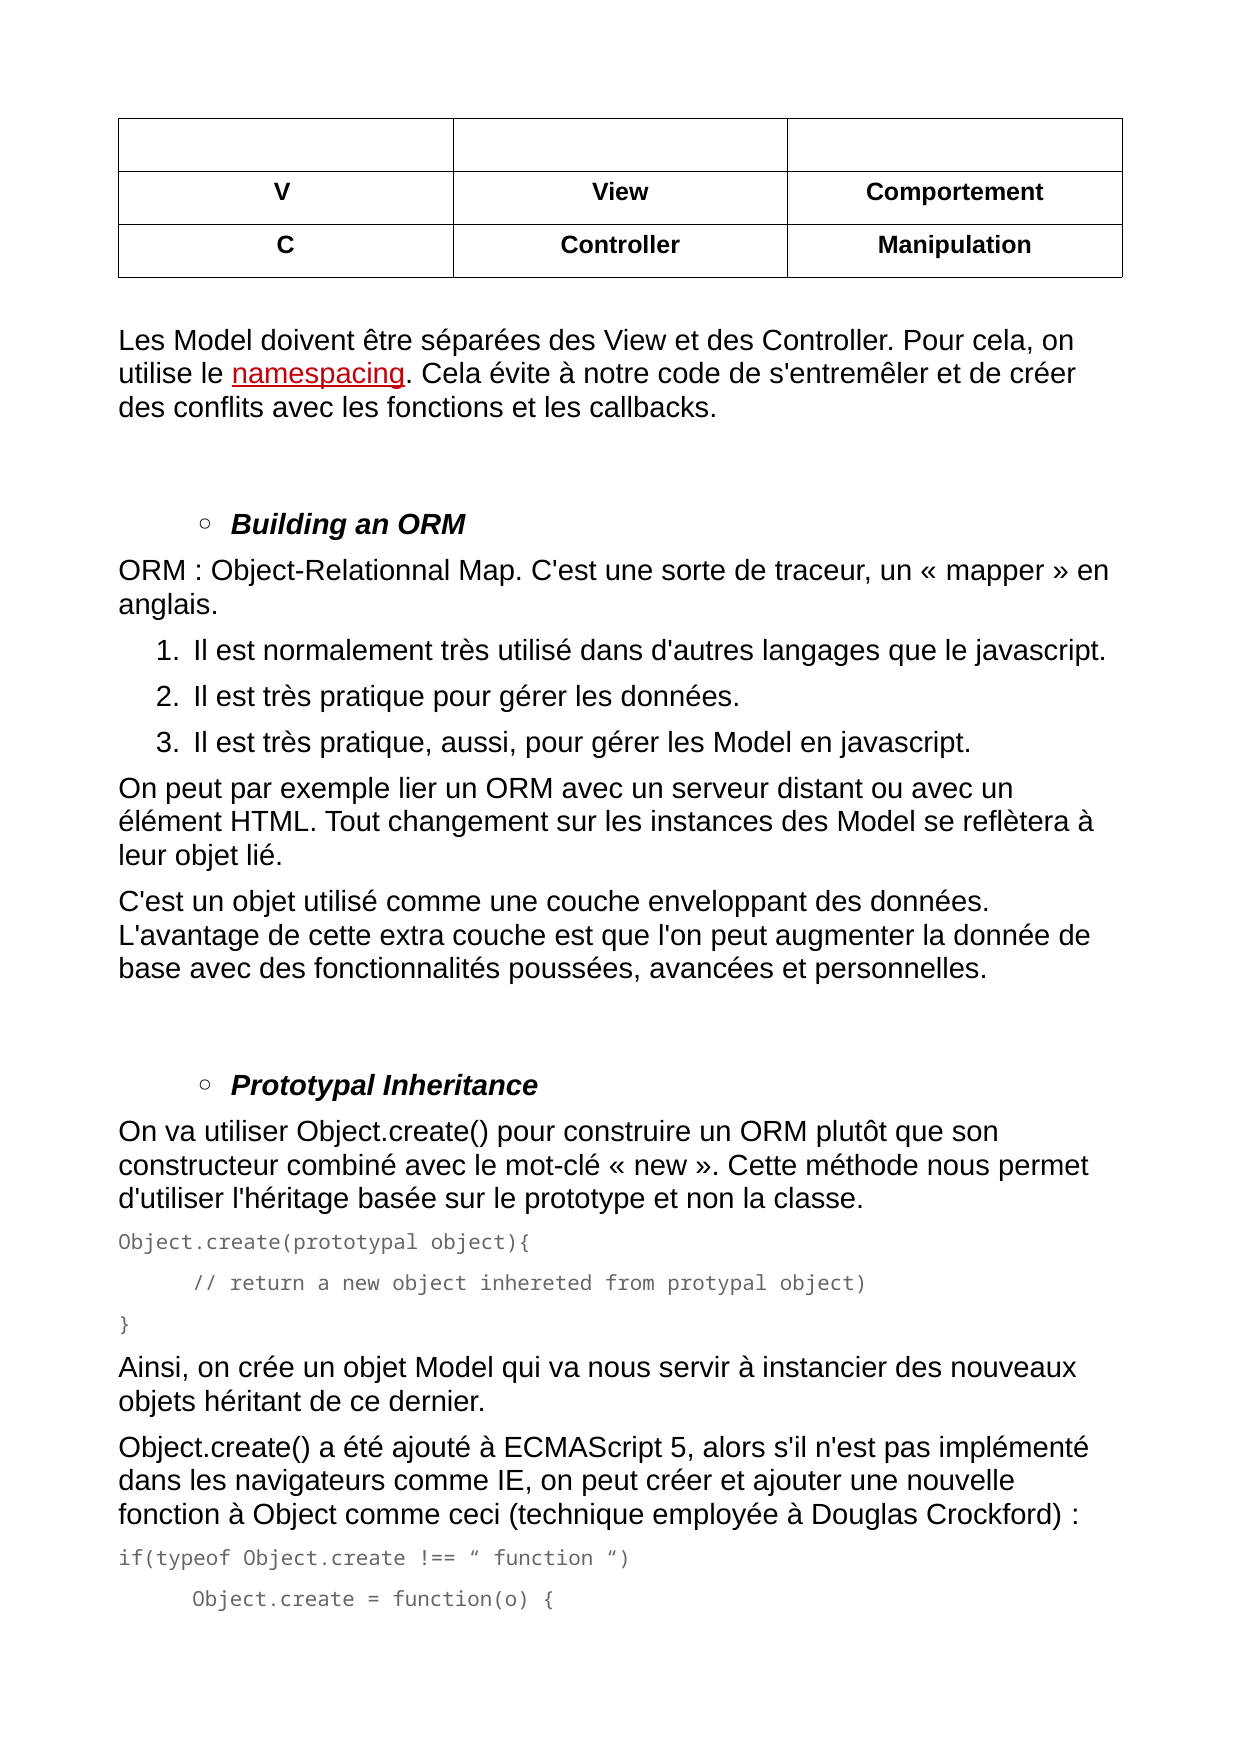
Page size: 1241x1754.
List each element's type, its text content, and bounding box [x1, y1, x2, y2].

subtitle Building an ORM [193, 507, 1122, 541]
table_cell V [119, 172, 453, 224]
text } [118, 1309, 1122, 1338]
text Ainsi, on crée un objet Model qui va nous servir à instancier des nouveaux objets héritant de ce dernier. [118, 1350, 1122, 1417]
table_cell [454, 119, 787, 171]
text Object.create() a été ajouté à ECMAScript 5, alors s'il n'est pas implémenté dans les navigateurs comme IE, on peut créer et ajouter une nouvelle fonction à Object comme ceci (technique employée à Douglas Crockford) : [118, 1430, 1122, 1531]
list Il est normalement très utilisé dans d'autres langages que le javascript. [156, 633, 1122, 666]
table_cell [119, 119, 453, 171]
text Object.create(prototypal object){ [118, 1227, 1122, 1256]
table_cell [788, 119, 1122, 171]
text Object.create = function(o) { [118, 1584, 1122, 1612]
table_cell C [119, 225, 453, 277]
table_cell Manipulation [788, 225, 1122, 277]
text Les Model doivent être séparées des View et des Controller. Pour cela, on utilise le namespacing. Cela évite à notre code de s'entremêler et de créer des conflits avec les fonctions et les callbacks. [118, 323, 1122, 423]
text ORM : Object-Relationnal Map. C'est une sorte de traceur, un « mapper » en anglais. [118, 553, 1122, 620]
text On peut par exemple lier un ORM avec un serveur distant ou avec un élément HTML. Tout changement sur les instances des Model se reflètera à leur objet lié. [118, 771, 1122, 871]
table_cell Comportement [788, 172, 1122, 224]
text C'est un objet utilisé comme une couche enveloppant des données. L'avantage de cette extra couche est que l'on peut augmenter la donnée de base avec des fonctionnalités poussées, avancées et personnelles. [118, 884, 1122, 984]
table_cell View [454, 172, 787, 224]
subtitle Prototypal Inheritance [193, 1068, 1122, 1102]
list Il est très pratique pour gérer les données. [156, 679, 1122, 712]
text if(typeof Object.create !== “ function “) [118, 1543, 1122, 1571]
text // return a new object inhereted from protypal object) [118, 1268, 1122, 1297]
text On va utiliser Object.create() pour construire un ORM plutôt que son constructeur combiné avec le mot-clé « new ». Cette méthode nous permet d'utiliser l'héritage basée sur le prototype et non la classe. [118, 1114, 1122, 1215]
list Il est très pratique, aussi, pour gérer les Model en javascript. [156, 725, 1122, 758]
table_cell Controller [454, 225, 787, 277]
